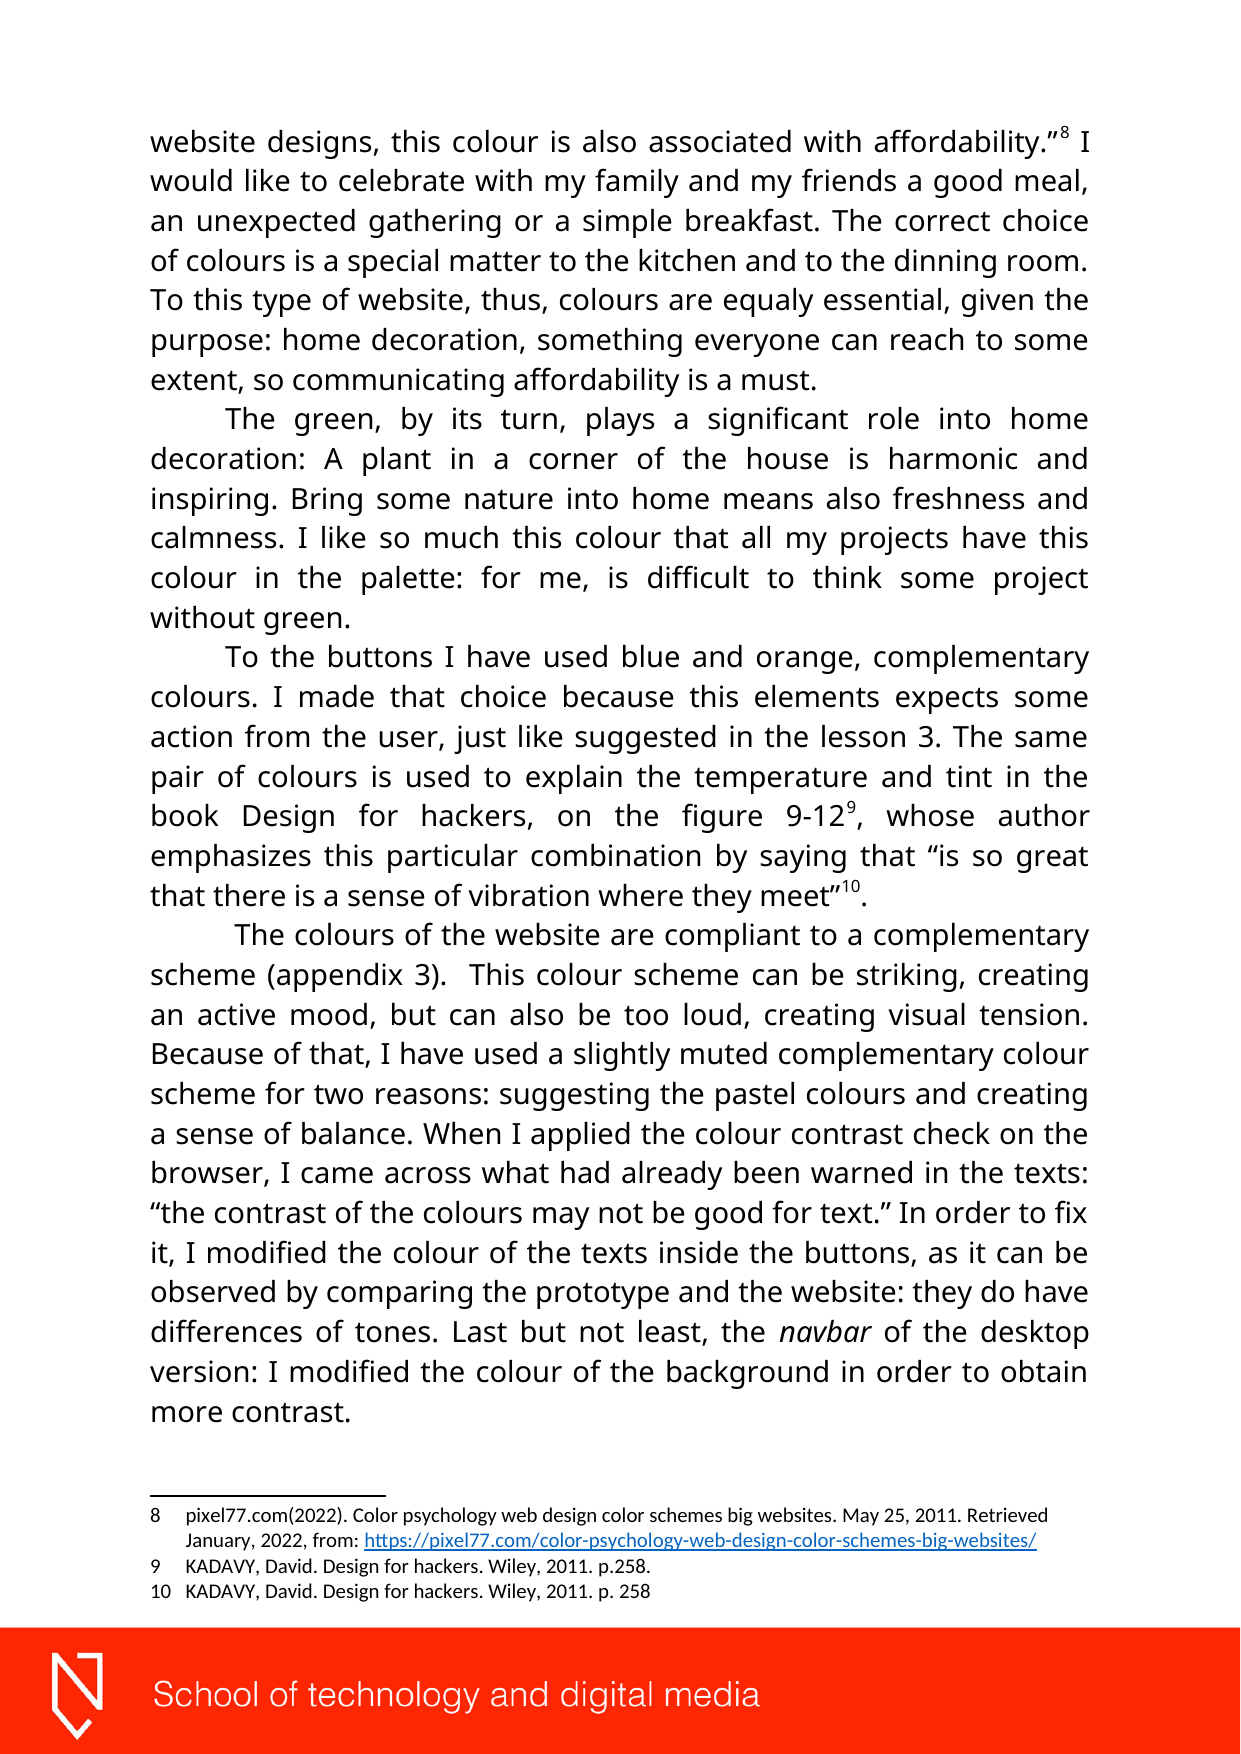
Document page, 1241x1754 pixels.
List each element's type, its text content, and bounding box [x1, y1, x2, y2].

text KADAVY, David. Design for hackers. Wiley, 2011. p. 258 [150, 1578, 1090, 1604]
text To the buttons I have used blue and orange, complementary colours. I made that choice because this elements expects some action from the user, just like suggested in the lesson 3. The same pair of colours is used to explain the temperature and tint in the book Design for hackers, on the figure 9-12, whose author emphasizes this particular combination by saying that “is so great that there is a sense of vibration where they meet”. [150, 637, 1090, 914]
text The colours of the website are compliant to a complementary scheme (appendix 3). This colour scheme can be striking, creating an active mood, but can also be too loud, creating visual tension. Because of that, I have used a slightly muted complementary colour scheme for two reasons: suggesting the pastel colours and creating a sense of balance. When I applied the colour contrast check on the browser, I came across what had already been warned in the texts: “the contrast of the colours may not be good for text.” In order to fix it, I modified the colour of the texts inside the buttons, as it can be observed by comparing the prototype and the website: they do have differences of tones. Last but not least, the navbar of the desktop version: I modified the colour of the background in order to obtain more contrast. [150, 914, 1090, 1431]
text The green, by its turn, plays a significant role into home decoration: A plant in a corner of the house is harmonic and inspiring. Bring some nature into home means also freshness and calmness. I like so much this colour that all my projects have this colour in the palette: for me, is difficult to think some project without green. [150, 399, 1090, 637]
picture [0, 1618, 1241, 1754]
text pixel77.com(2022). Color psychology web design color schemes big websites. May 25, 2011. Retrieved January, 2022, from: https://pixel77.com/color-psychology-web-design-color-schemes-big-websites/ [150, 1502, 1090, 1553]
text KADAVY, David. Design for hackers. Wiley, 2011. p.258. [150, 1553, 1090, 1578]
text website designs, this colour is also associated with affordability.” I would like to celebrate with my family and my friends a good meal, an unexpected gathering or a simple breakfast. The correct choice of colours is a special matter to the kitchen and to the dinning room. To this type of website, thus, colours are equaly essential, given the purpose: home decoration, something everyone can reach to some extent, so communicating affordability is a must. [150, 121, 1090, 399]
